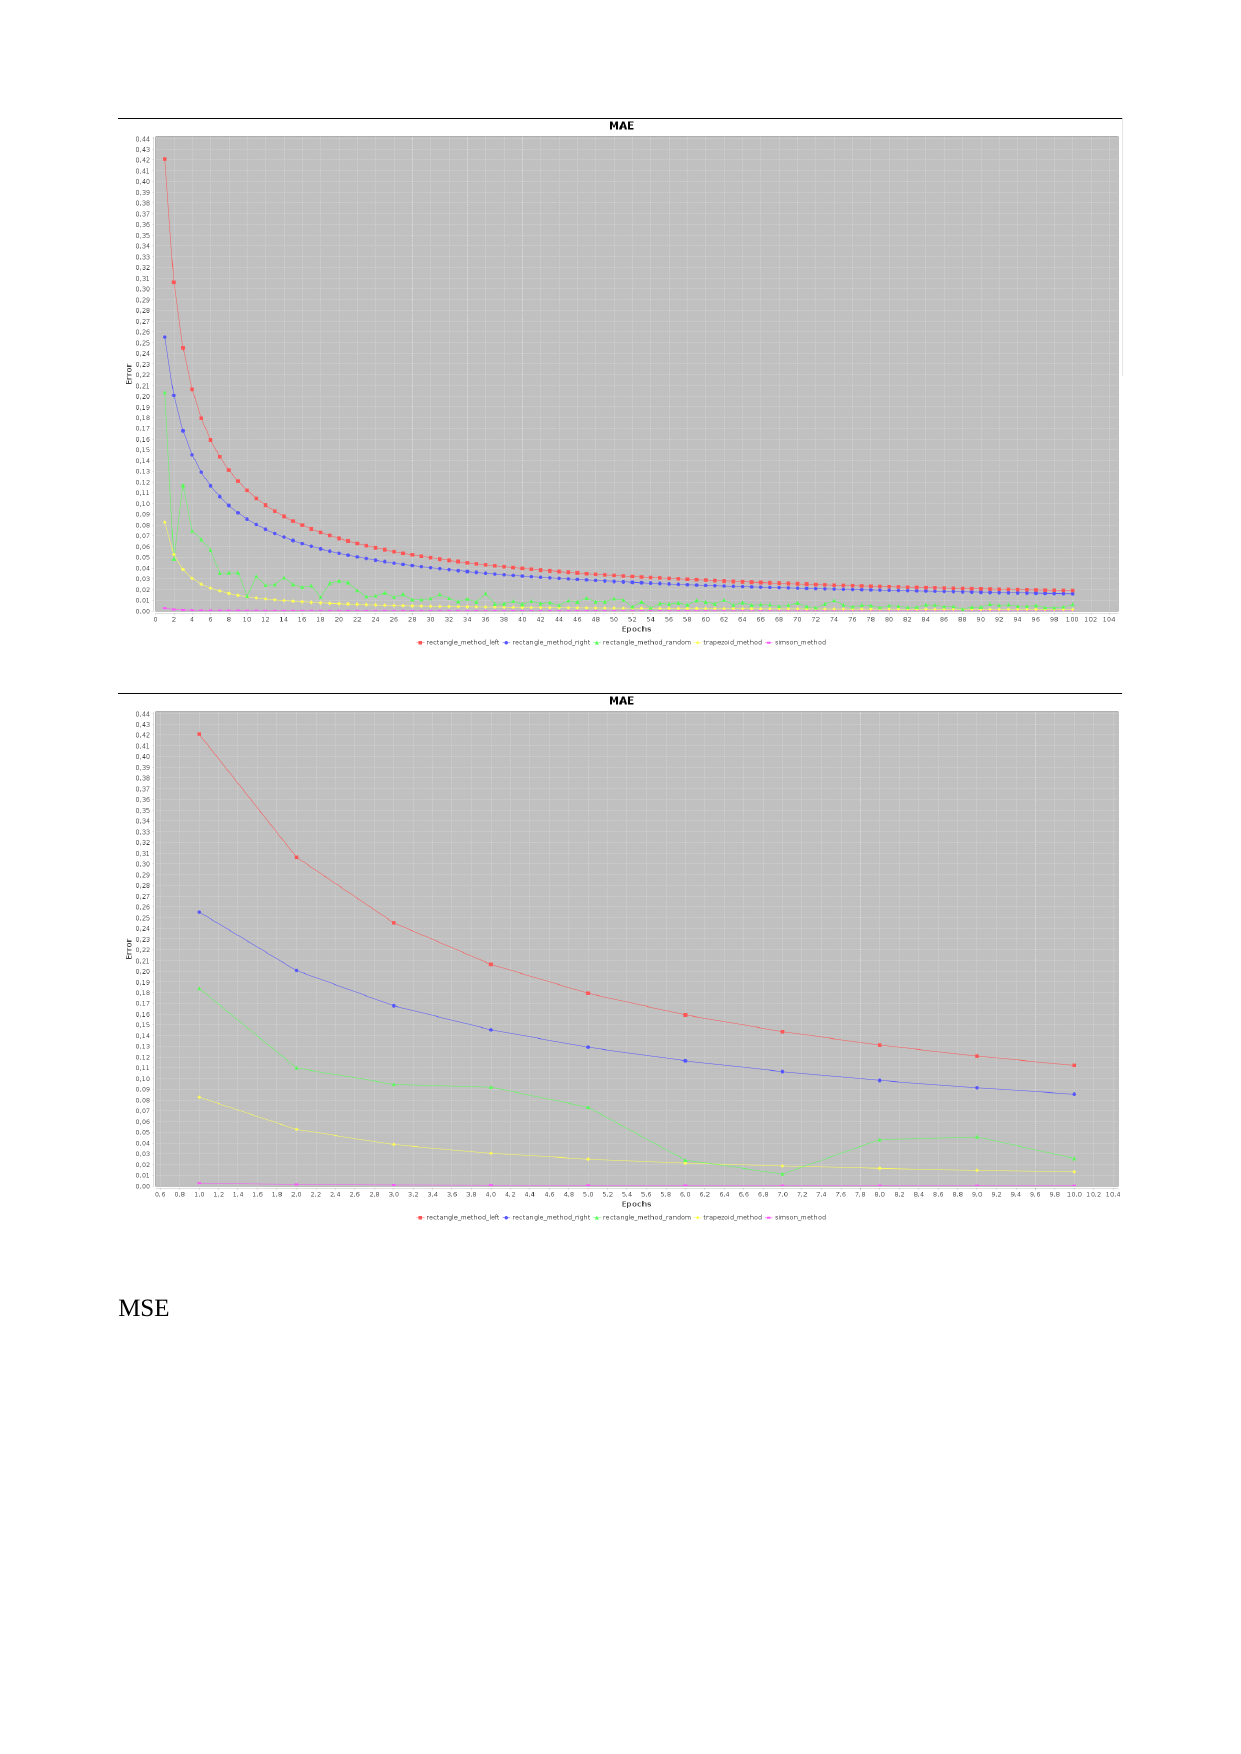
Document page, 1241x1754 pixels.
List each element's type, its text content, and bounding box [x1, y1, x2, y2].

picture [118, 118, 1123, 647]
picture [118, 693, 1123, 1222]
text MSE [118, 1293, 1122, 1321]
